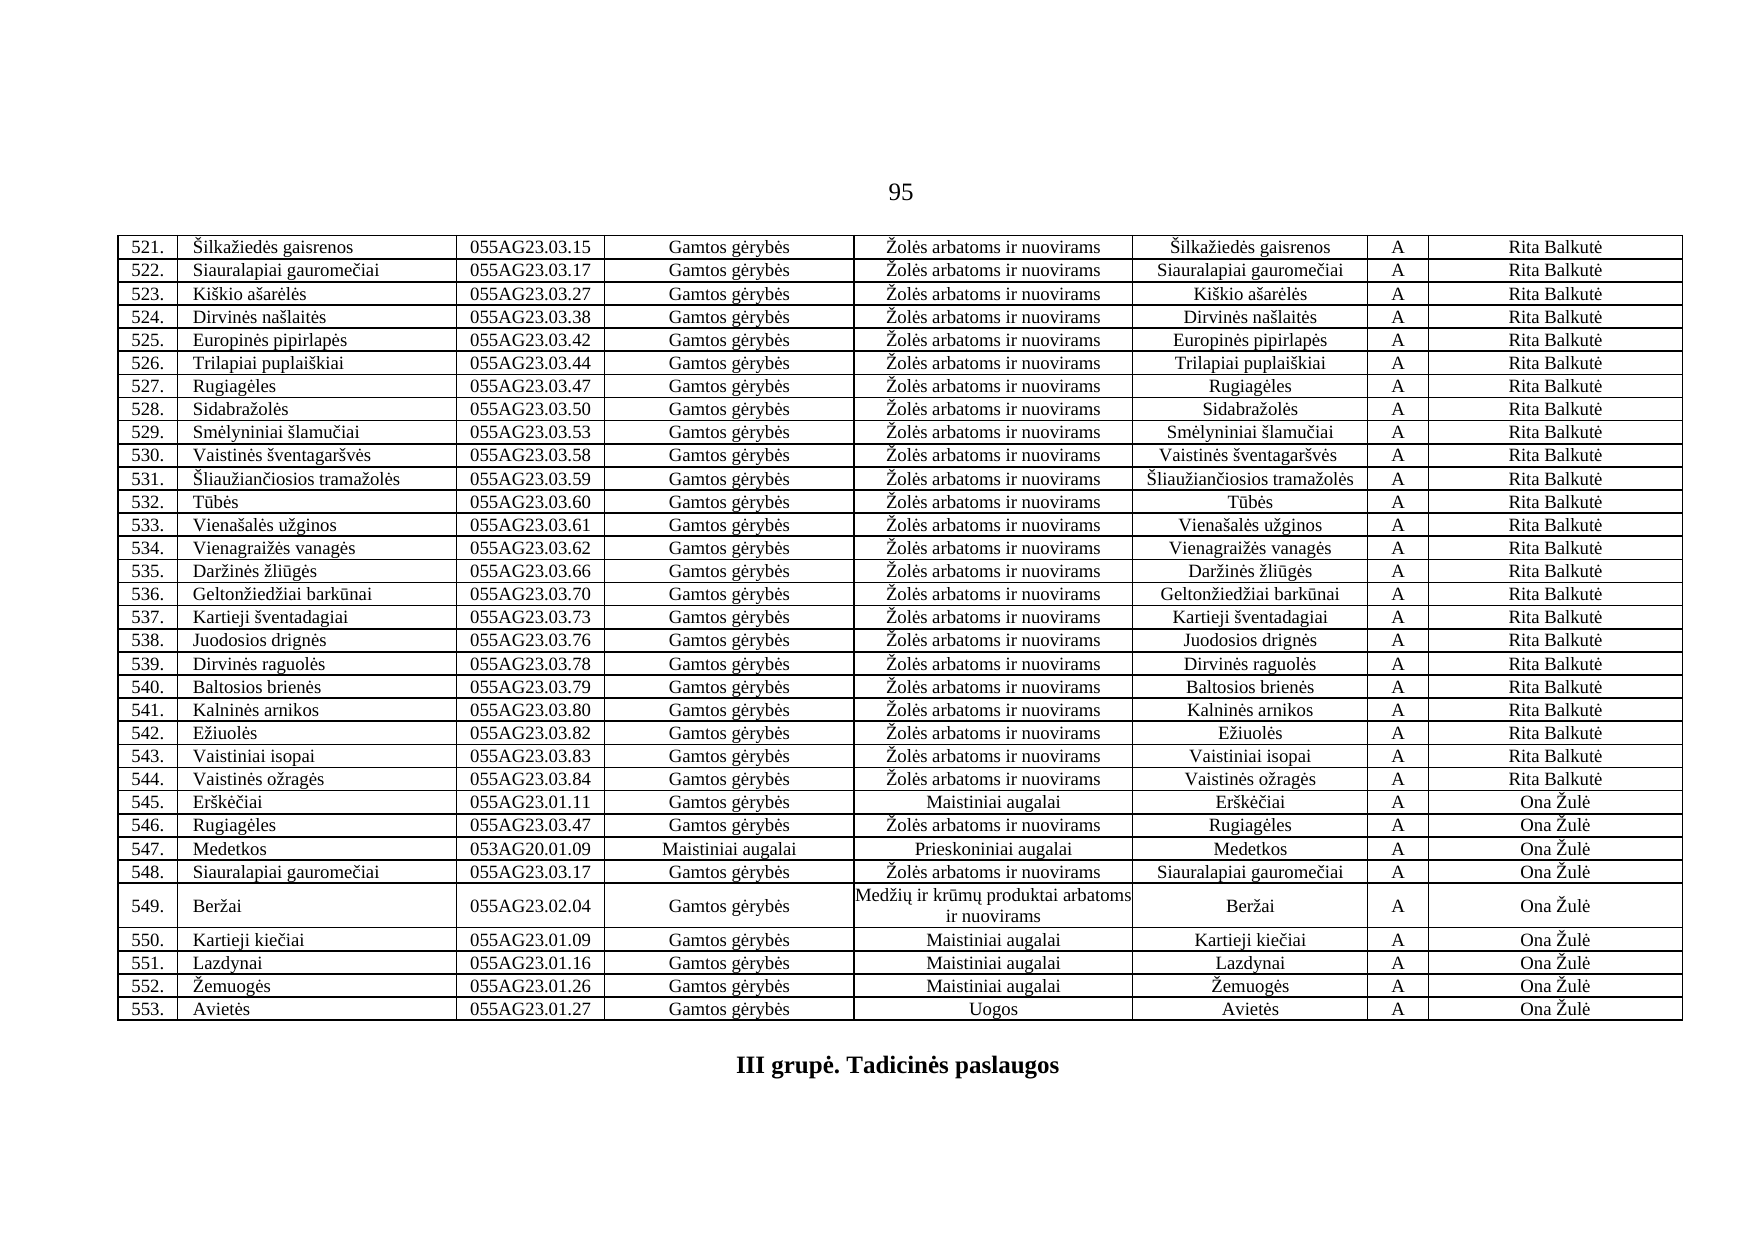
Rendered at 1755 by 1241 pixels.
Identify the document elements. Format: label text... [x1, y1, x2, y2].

table_cell Europinės pipirlapės [1133, 329, 1367, 350]
table_cell Rita Balkutė [1429, 468, 1682, 489]
table_cell 525. [119, 329, 177, 350]
table_cell A [1368, 560, 1428, 582]
table_cell Žolės arbatoms ir nuovirams [855, 676, 1132, 697]
table_cell Vaistinės šventagaršvės [178, 445, 456, 466]
table_cell Gamtos gėrybės [605, 975, 853, 996]
table_cell Rita Balkutė [1429, 768, 1682, 790]
table_cell A [1368, 838, 1428, 859]
table_cell Prieskoniniai augalai [855, 838, 1132, 859]
table_cell Rita Balkutė [1429, 491, 1682, 512]
table_cell 539. [119, 653, 177, 674]
table_cell Ona Žulė [1429, 975, 1682, 996]
table_cell 055AG23.03.53 [457, 421, 604, 443]
table_cell Gamtos gėrybės [605, 398, 853, 420]
table_cell Šliaužiančiosios tramažolės [1133, 468, 1367, 489]
table_cell Rita Balkutė [1429, 699, 1682, 720]
table_cell Žolės arbatoms ir nuovirams [855, 375, 1132, 397]
table_cell Vienagraižės vanagės [178, 537, 456, 558]
table_cell 053AG20.01.09 [457, 838, 604, 859]
table_cell 527. [119, 375, 177, 397]
table_cell Vaistiniai isopai [1133, 745, 1367, 767]
table_cell Maistiniai augalai [855, 975, 1132, 996]
table_cell Ona Žulė [1429, 791, 1682, 813]
table_cell 055AG23.01.11 [457, 791, 604, 813]
table_cell Dirvinės našlaitės [1133, 306, 1367, 327]
table_cell 055AG23.03.38 [457, 306, 604, 327]
table_cell Žolės arbatoms ir nuovirams [855, 653, 1132, 674]
table_cell Gamtos gėrybės [605, 560, 853, 582]
table_cell Rita Balkutė [1429, 260, 1682, 281]
table_cell Rita Balkutė [1429, 514, 1682, 535]
table_cell Gamtos gėrybės [605, 421, 853, 443]
table_cell Žolės arbatoms ir nuovirams [855, 583, 1132, 605]
table_cell Ona Žulė [1429, 861, 1682, 882]
table_cell A [1368, 745, 1428, 767]
table_cell 055AG23.03.78 [457, 653, 604, 674]
table_cell 055AG23.03.58 [457, 445, 604, 466]
table_cell Medžių ir krūmų produktai arbatoms ir nuovirams [855, 884, 1132, 927]
table_cell 055AG23.03.50 [457, 398, 604, 420]
table_cell 538. [119, 630, 177, 651]
table_cell Gamtos gėrybės [605, 861, 853, 882]
table_cell A [1368, 375, 1428, 397]
table_cell Žolės arbatoms ir nuovirams [855, 768, 1132, 790]
table_cell A [1368, 514, 1428, 535]
table_cell 544. [119, 768, 177, 790]
table_cell 546. [119, 815, 177, 836]
table_cell Gamtos gėrybės [605, 491, 853, 512]
table_cell A [1368, 928, 1428, 950]
table_cell Gamtos gėrybės [605, 768, 853, 790]
table_cell Gamtos gėrybės [605, 815, 853, 836]
table_cell A [1368, 491, 1428, 512]
table_cell Šliaužiančiosios tramažolės [178, 468, 456, 489]
table_cell Žolės arbatoms ir nuovirams [855, 745, 1132, 767]
table_cell Dirvinės raguolės [1133, 653, 1367, 674]
table_cell Gamtos gėrybės [605, 791, 853, 813]
table_cell 529. [119, 421, 177, 443]
table_cell Beržai [1133, 884, 1367, 927]
table_cell 055AG23.03.61 [457, 514, 604, 535]
table_cell Medetkos [178, 838, 456, 859]
table_cell Vaistinės ožragės [1133, 768, 1367, 790]
table_cell 055AG23.03.42 [457, 329, 604, 350]
table_cell 055AG23.03.17 [457, 861, 604, 882]
table_cell Ona Žulė [1429, 815, 1682, 836]
table_cell Gamtos gėrybės [605, 745, 853, 767]
table_cell A [1368, 583, 1428, 605]
table_cell 535. [119, 560, 177, 582]
table_cell 532. [119, 491, 177, 512]
table_cell Gamtos gėrybės [605, 952, 853, 973]
table_cell Rita Balkutė [1429, 329, 1682, 350]
table_cell 055AG23.03.47 [457, 375, 604, 397]
table_cell 055AG23.03.84 [457, 768, 604, 790]
table_cell Dirvinės našlaitės [178, 306, 456, 327]
table_cell Rita Balkutė [1429, 676, 1682, 697]
table_cell Ežiuolės [1133, 722, 1367, 743]
table_cell 531. [119, 468, 177, 489]
table_cell Gamtos gėrybės [605, 699, 853, 720]
table_cell 528. [119, 398, 177, 420]
table_cell 549. [119, 884, 177, 927]
table_cell Maistiniai augalai [855, 928, 1132, 950]
table_cell Žolės arbatoms ir nuovirams [855, 560, 1132, 582]
table_cell Gamtos gėrybės [605, 676, 853, 697]
table_cell Vienašalės užginos [1133, 514, 1367, 535]
table_cell 537. [119, 606, 177, 628]
table_cell 552. [119, 975, 177, 996]
table_cell Žolės arbatoms ir nuovirams [855, 306, 1132, 327]
table_cell 055AG23.03.82 [457, 722, 604, 743]
table_cell Gamtos gėrybės [605, 606, 853, 628]
table_cell Žolės arbatoms ir nuovirams [855, 537, 1132, 558]
table_cell Daržinės žliūgės [1133, 560, 1367, 582]
table_cell Siauralapiai gauromečiai [178, 260, 456, 281]
table_cell Ona Žulė [1429, 928, 1682, 950]
table_cell Žemuogės [178, 975, 456, 996]
table_cell A [1368, 537, 1428, 558]
table_cell Juodosios drignės [178, 630, 456, 651]
table_cell A [1368, 306, 1428, 327]
table_cell Rita Balkutė [1429, 236, 1682, 258]
table_cell Maistiniai augalai [855, 791, 1132, 813]
table_cell Žolės arbatoms ir nuovirams [855, 352, 1132, 373]
table_cell Gamtos gėrybės [605, 653, 853, 674]
table_cell Rita Balkutė [1429, 722, 1682, 743]
table_cell 055AG23.03.83 [457, 745, 604, 767]
table_cell Baltosios brienės [178, 676, 456, 697]
table_cell Šilkažiedės gaisrenos [1133, 236, 1367, 258]
table_cell A [1368, 468, 1428, 489]
table_cell Žolės arbatoms ir nuovirams [855, 606, 1132, 628]
table_cell Maistiniai augalai [605, 838, 853, 859]
table_cell Žolės arbatoms ir nuovirams [855, 699, 1132, 720]
table_cell Lazdynai [178, 952, 456, 973]
table_cell Avietės [1133, 998, 1367, 1019]
table_cell Kartieji šventadagiai [178, 606, 456, 628]
table_cell A [1368, 791, 1428, 813]
table_cell Ona Žulė [1429, 838, 1682, 859]
table_cell Rita Balkutė [1429, 306, 1682, 327]
table_cell Gamtos gėrybės [605, 998, 853, 1019]
table_cell 543. [119, 745, 177, 767]
table_cell A [1368, 329, 1428, 350]
table_cell Žolės arbatoms ir nuovirams [855, 329, 1132, 350]
table_cell Rita Balkutė [1429, 630, 1682, 651]
table_cell Baltosios brienės [1133, 676, 1367, 697]
table_cell Trilapiai puplaiškiai [1133, 352, 1367, 373]
table_cell A [1368, 260, 1428, 281]
table_cell Gamtos gėrybės [605, 630, 853, 651]
table_cell Rita Balkutė [1429, 583, 1682, 605]
table_cell 523. [119, 283, 177, 304]
table_cell 055AG23.01.26 [457, 975, 604, 996]
table_cell A [1368, 236, 1428, 258]
table_cell Gamtos gėrybės [605, 236, 853, 258]
table_cell Avietės [178, 998, 456, 1019]
table_cell Sidabražolės [1133, 398, 1367, 420]
table_cell Siauralapiai gauromečiai [178, 861, 456, 882]
table_cell Žolės arbatoms ir nuovirams [855, 514, 1132, 535]
table_cell Gamtos gėrybės [605, 468, 853, 489]
table_cell 055AG23.03.70 [457, 583, 604, 605]
table_cell Rita Balkutė [1429, 398, 1682, 420]
table_cell Siauralapiai gauromečiai [1133, 260, 1367, 281]
table_cell Rita Balkutė [1429, 375, 1682, 397]
table_cell Kalninės arnikos [1133, 699, 1367, 720]
table_cell Ona Žulė [1429, 952, 1682, 973]
table_cell Gamtos gėrybės [605, 329, 853, 350]
table_cell Žolės arbatoms ir nuovirams [855, 468, 1132, 489]
table_cell Žolės arbatoms ir nuovirams [855, 260, 1132, 281]
table_cell Medetkos [1133, 838, 1367, 859]
table_cell A [1368, 421, 1428, 443]
table_cell 055AG23.03.62 [457, 537, 604, 558]
table_cell Rita Balkutė [1429, 745, 1682, 767]
table_cell Gamtos gėrybės [605, 306, 853, 327]
table_cell A [1368, 352, 1428, 373]
table_cell 526. [119, 352, 177, 373]
table_cell Gamtos gėrybės [605, 352, 853, 373]
table_cell Trilapiai puplaiškiai [178, 352, 456, 373]
table_cell Žolės arbatoms ir nuovirams [855, 421, 1132, 443]
table_cell Kiškio ašarėlės [1133, 283, 1367, 304]
table_cell Juodosios drignės [1133, 630, 1367, 651]
table_cell A [1368, 630, 1428, 651]
table_cell Kiškio ašarėlės [178, 283, 456, 304]
table_cell A [1368, 398, 1428, 420]
table_cell A [1368, 998, 1428, 1019]
table_cell Gamtos gėrybės [605, 445, 853, 466]
table_cell A [1368, 815, 1428, 836]
table_cell A [1368, 768, 1428, 790]
table_cell Kartieji kiečiai [1133, 928, 1367, 950]
table_cell Gamtos gėrybės [605, 722, 853, 743]
table_cell 055AG23.03.80 [457, 699, 604, 720]
table_cell 055AG23.03.66 [457, 560, 604, 582]
table_cell Rita Balkutė [1429, 445, 1682, 466]
table_cell Žolės arbatoms ir nuovirams [855, 630, 1132, 651]
table_cell Geltonžiedžiai barkūnai [178, 583, 456, 605]
table_cell Sidabražolės [178, 398, 456, 420]
table_cell Rita Balkutė [1429, 653, 1682, 674]
table_cell Vaistinės šventagaršvės [1133, 445, 1367, 466]
table_cell Daržinės žliūgės [178, 560, 456, 582]
table_cell Vaistinės ožragės [178, 768, 456, 790]
table_cell 541. [119, 699, 177, 720]
table_cell 524. [119, 306, 177, 327]
table_cell 534. [119, 537, 177, 558]
table_cell A [1368, 699, 1428, 720]
table_cell Žolės arbatoms ir nuovirams [855, 398, 1132, 420]
table_cell A [1368, 676, 1428, 697]
table_cell Žolės arbatoms ir nuovirams [855, 445, 1132, 466]
table_cell Siauralapiai gauromečiai [1133, 861, 1367, 882]
table_cell 055AG23.03.17 [457, 260, 604, 281]
table_cell Rugiagėles [1133, 375, 1367, 397]
table_cell Geltonžiedžiai barkūnai [1133, 583, 1367, 605]
table_cell 522. [119, 260, 177, 281]
table_cell 055AG23.03.47 [457, 815, 604, 836]
table_cell 550. [119, 928, 177, 950]
table_cell Žolės arbatoms ir nuovirams [855, 861, 1132, 882]
table_cell 055AG23.03.60 [457, 491, 604, 512]
table_cell Rugiagėles [178, 815, 456, 836]
table_cell 055AG23.02.04 [457, 884, 604, 927]
table_cell Ona Žulė [1429, 998, 1682, 1019]
table_cell Gamtos gėrybės [605, 514, 853, 535]
table_cell 521. [119, 236, 177, 258]
table_cell Rita Balkutė [1429, 421, 1682, 443]
table_cell 553. [119, 998, 177, 1019]
table_cell 055AG23.01.09 [457, 928, 604, 950]
text III grupė. Tadicinės paslaugos [118, 1050, 1683, 1078]
table_cell 055AG23.03.73 [457, 606, 604, 628]
table_cell Žolės arbatoms ir nuovirams [855, 815, 1132, 836]
table_cell Vienagraižės vanagės [1133, 537, 1367, 558]
table_cell A [1368, 653, 1428, 674]
table_cell Tūbės [1133, 491, 1367, 512]
table_cell Gamtos gėrybės [605, 928, 853, 950]
table_cell Kartieji šventadagiai [1133, 606, 1367, 628]
table_cell Gamtos gėrybės [605, 283, 853, 304]
table_cell A [1368, 861, 1428, 882]
table_cell Gamtos gėrybės [605, 884, 853, 927]
table_cell 536. [119, 583, 177, 605]
table_cell Vienašalės užginos [178, 514, 456, 535]
table_cell Rugiagėles [1133, 815, 1367, 836]
table_cell Žolės arbatoms ir nuovirams [855, 491, 1132, 512]
table_cell Dirvinės raguolės [178, 653, 456, 674]
table_cell Kartieji kiečiai [178, 928, 456, 950]
table_cell Gamtos gėrybės [605, 375, 853, 397]
table_cell Žemuogės [1133, 975, 1367, 996]
table_cell Žolės arbatoms ir nuovirams [855, 283, 1132, 304]
table_cell 055AG23.03.79 [457, 676, 604, 697]
table_cell 055AG23.03.15 [457, 236, 604, 258]
table_cell Kalninės arnikos [178, 699, 456, 720]
table_cell A [1368, 606, 1428, 628]
table_cell 055AG23.01.27 [457, 998, 604, 1019]
table_cell Erškėčiai [1133, 791, 1367, 813]
table_cell Maistiniai augalai [855, 952, 1132, 973]
table_cell Gamtos gėrybės [605, 260, 853, 281]
table_cell A [1368, 975, 1428, 996]
table_cell Žolės arbatoms ir nuovirams [855, 236, 1132, 258]
table_cell 055AG23.03.76 [457, 630, 604, 651]
table_cell Ona Žulė [1429, 884, 1682, 927]
table_cell Rugiagėles [178, 375, 456, 397]
table_cell A [1368, 445, 1428, 466]
table_cell Erškėčiai [178, 791, 456, 813]
table_cell 055AG23.03.59 [457, 468, 604, 489]
table_cell Lazdynai [1133, 952, 1367, 973]
table_cell 551. [119, 952, 177, 973]
table_cell Rita Balkutė [1429, 283, 1682, 304]
table_cell Žolės arbatoms ir nuovirams [855, 722, 1132, 743]
table_cell A [1368, 884, 1428, 927]
table_cell 547. [119, 838, 177, 859]
table_cell 530. [119, 445, 177, 466]
table_cell 542. [119, 722, 177, 743]
table_cell Rita Balkutė [1429, 606, 1682, 628]
table_cell Rita Balkutė [1429, 537, 1682, 558]
table_cell 055AG23.01.16 [457, 952, 604, 973]
table_cell Smėlyniniai šlamučiai [1133, 421, 1367, 443]
table_cell Smėlyniniai šlamučiai [178, 421, 456, 443]
table_cell 540. [119, 676, 177, 697]
table_cell 548. [119, 861, 177, 882]
table_cell A [1368, 722, 1428, 743]
table_cell Rita Balkutė [1429, 352, 1682, 373]
table_cell Beržai [178, 884, 456, 927]
table_cell Gamtos gėrybės [605, 537, 853, 558]
table_cell A [1368, 952, 1428, 973]
table_cell Tūbės [178, 491, 456, 512]
table_cell 545. [119, 791, 177, 813]
table_cell Vaistiniai isopai [178, 745, 456, 767]
table_cell A [1368, 283, 1428, 304]
table_cell 055AG23.03.27 [457, 283, 604, 304]
table_cell Uogos [855, 998, 1132, 1019]
table_cell 533. [119, 514, 177, 535]
table_cell Ežiuolės [178, 722, 456, 743]
table_cell Gamtos gėrybės [605, 583, 853, 605]
table_cell Rita Balkutė [1429, 560, 1682, 582]
table_cell Šilkažiedės gaisrenos [178, 236, 456, 258]
table_cell Europinės pipirlapės [178, 329, 456, 350]
table_cell 055AG23.03.44 [457, 352, 604, 373]
